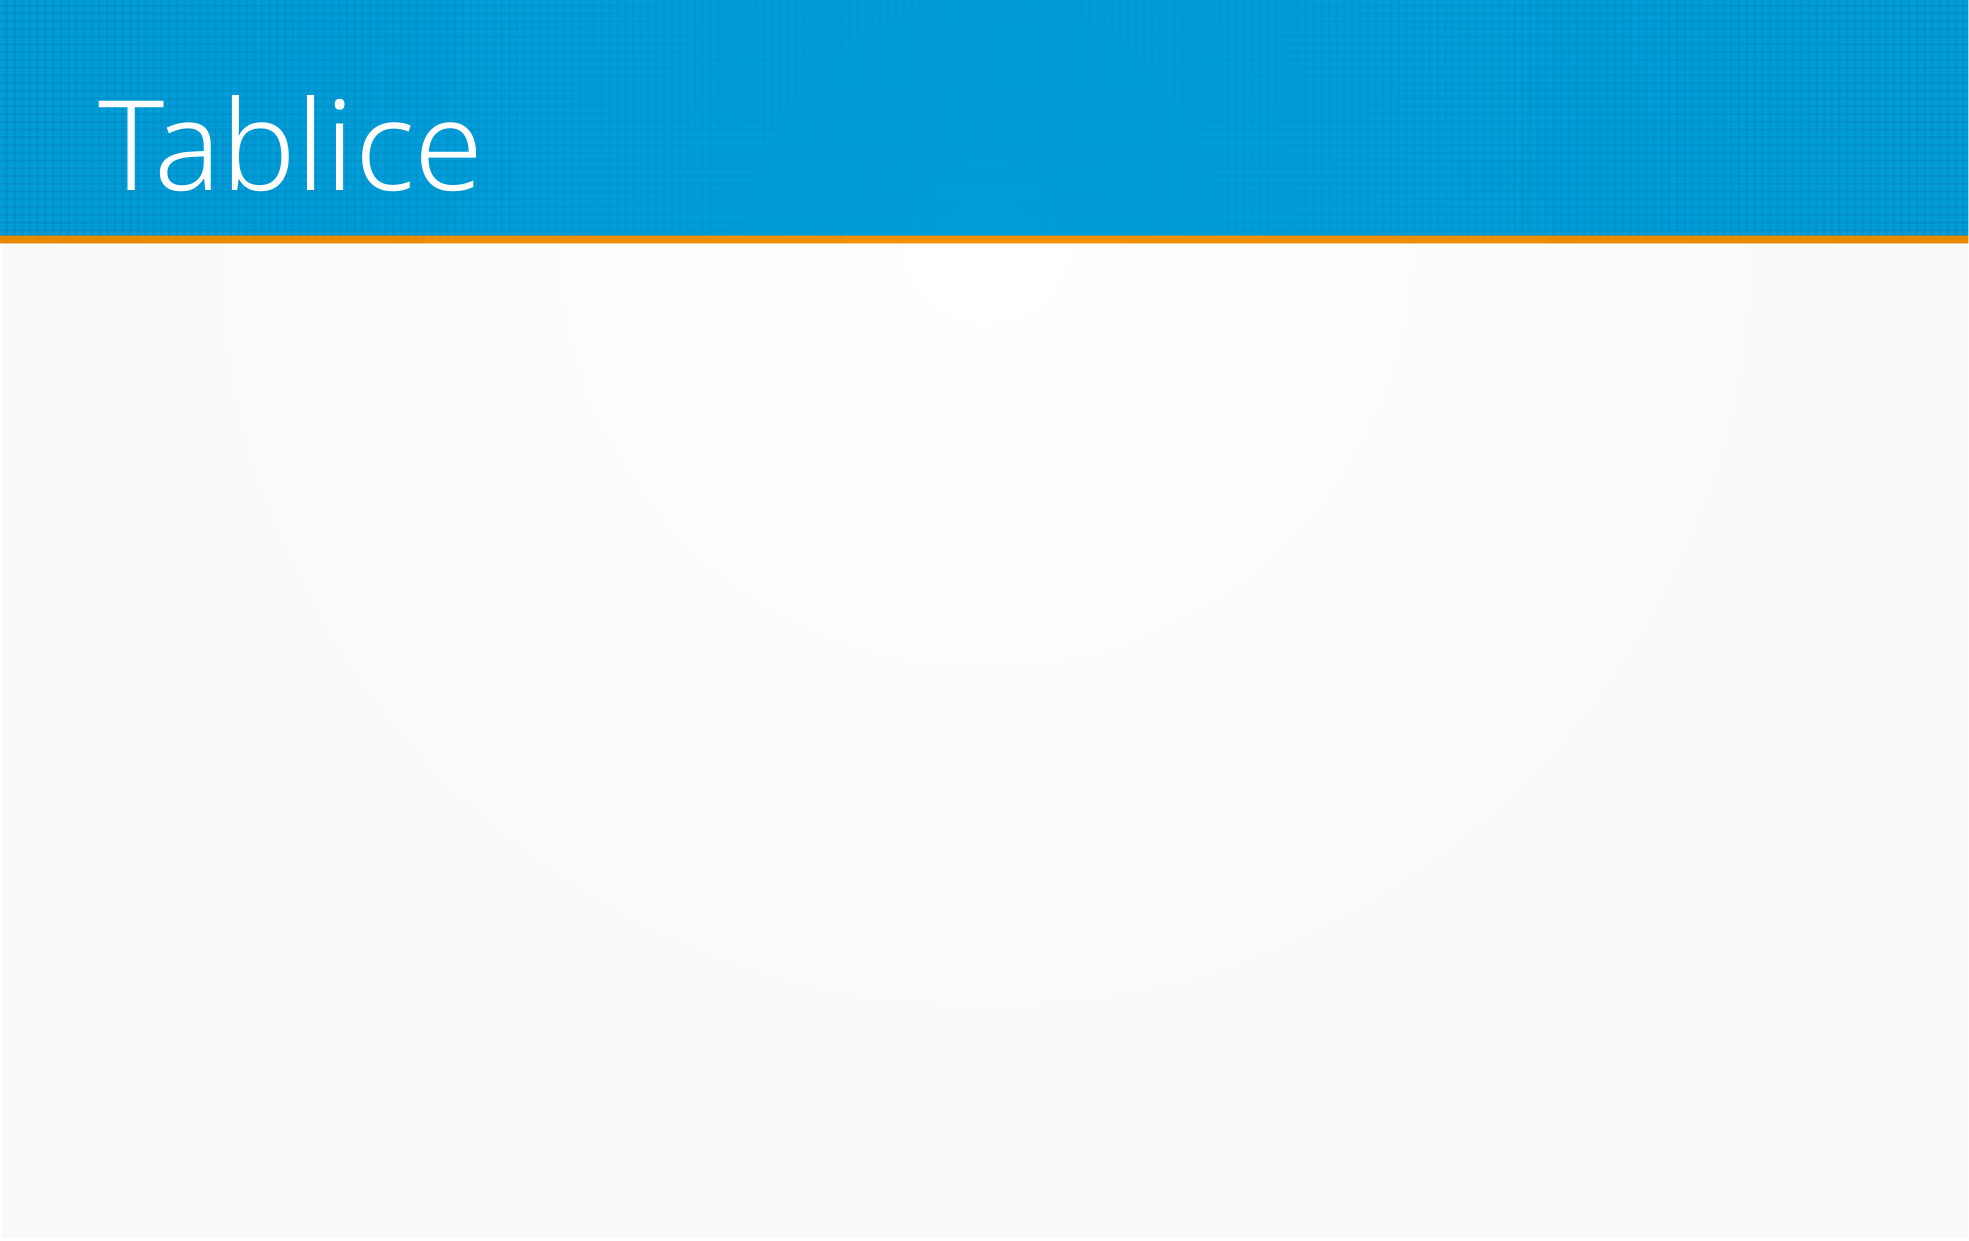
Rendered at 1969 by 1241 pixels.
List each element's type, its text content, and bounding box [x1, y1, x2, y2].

picture [0, 236, 1969, 1241]
title Tablice [98, 19, 1870, 227]
